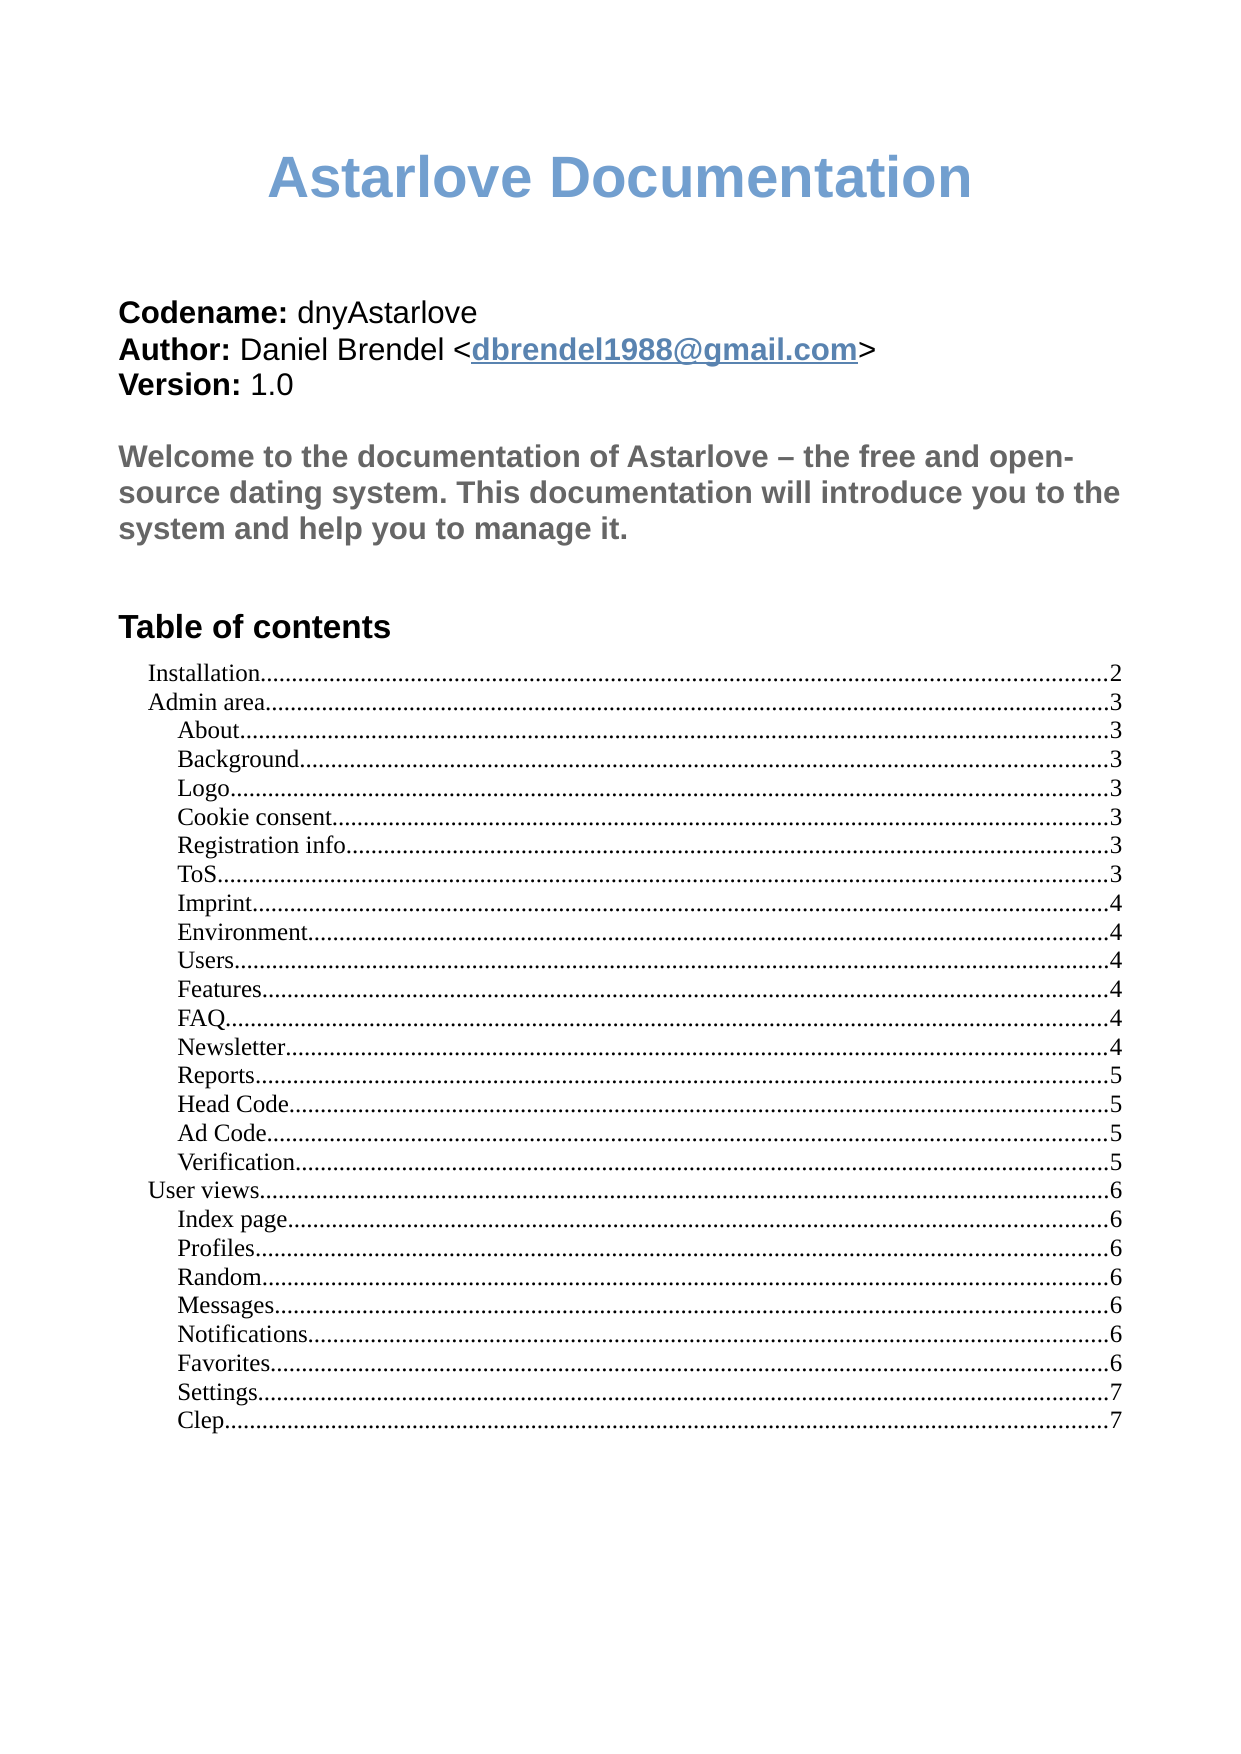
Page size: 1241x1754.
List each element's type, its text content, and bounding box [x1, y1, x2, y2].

text Head Code 5 [177, 1089, 1122, 1118]
subtitle Table of contents [118, 607, 1122, 646]
text Imprint 4 [177, 888, 1122, 917]
text Reports 5 [177, 1061, 1122, 1089]
text Background 3 [177, 744, 1122, 773]
text FAQ 4 [177, 1003, 1122, 1032]
text Environment 4 [177, 917, 1122, 946]
title Astarlove Documentation [118, 143, 1122, 210]
text Settings 7 [177, 1377, 1122, 1406]
text Registration info 3 [177, 831, 1122, 859]
text Newsletter 4 [177, 1032, 1122, 1061]
text Logo 3 [177, 773, 1122, 802]
text Ad Code 5 [177, 1118, 1122, 1147]
text Codename: dnyAstarlove [118, 294, 1122, 331]
text About 3 [177, 716, 1122, 744]
text Profiles 6 [177, 1233, 1122, 1262]
text Admin area 3 [148, 687, 1122, 716]
text Messages 6 [177, 1291, 1122, 1319]
text Favorites 6 [177, 1348, 1122, 1377]
text Random 6 [177, 1262, 1122, 1291]
text Cookie consent 3 [177, 802, 1122, 831]
text Index page 6 [177, 1204, 1122, 1233]
text Users 4 [177, 946, 1122, 974]
text ToS 3 [177, 859, 1122, 888]
text Clep 7 [177, 1406, 1122, 1434]
text Welcome to the documentation of Astarlove – the free and open-source dating system. This documentation will introduce you to the system and help you to manage it. [118, 438, 1122, 546]
text Author: Daniel Brendel <dbrendel1988@gmail.com> [118, 331, 1122, 366]
text Installation 2 [148, 658, 1122, 687]
text Verification 5 [177, 1147, 1122, 1176]
text Notifications 6 [177, 1319, 1122, 1348]
text User views 6 [148, 1176, 1122, 1204]
text Version: 1.0 [118, 366, 1122, 402]
text Features 4 [177, 974, 1122, 1003]
